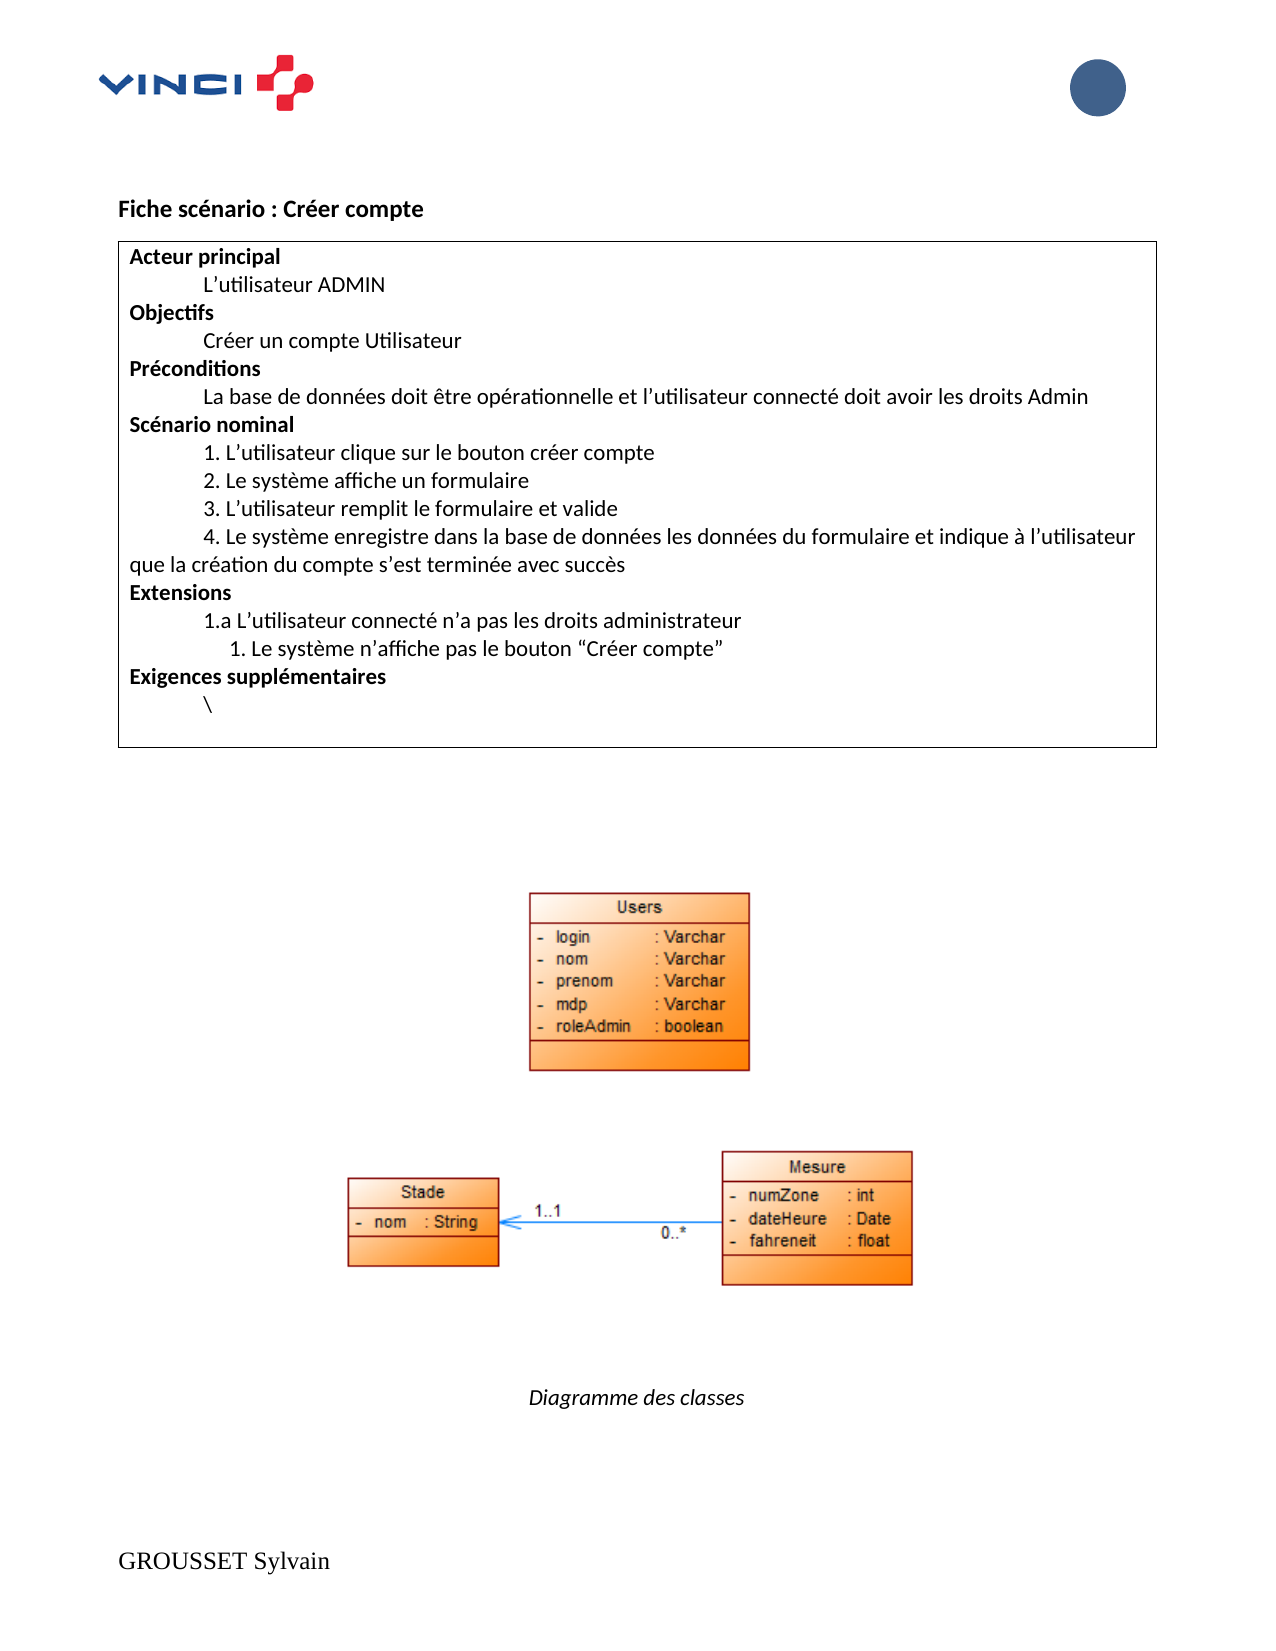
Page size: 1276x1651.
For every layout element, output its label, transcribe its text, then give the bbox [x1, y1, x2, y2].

table_header Acteur principal L’utilisateur ADMIN Objectifs Créer un compte Utilisateur Préconditions La base de données doit être opérationnelle et l’utilisateur connecté doit avoir les droits Admin Scénario nominal 1. L’utilisateur clique sur le bouton créer compte 2. Le système affiche un formulaire 3. L’utilisateur remplit le formulaire et valide 4. Le système enregistre dans la base de données les données du formulaire et indique à l’utilisateur que la création du compte s’est terminée avec succès Extensions 1.a L’utilisateur connecté n’a pas les droits administrateur 1. Le système n’affiche pas le bouton “Créer compte” Exigences supplémentaires \ [119, 242, 1156, 747]
text Fiche scénario : Créer compte [118, 193, 1157, 224]
text Diagramme des classes [118, 814, 1157, 1412]
